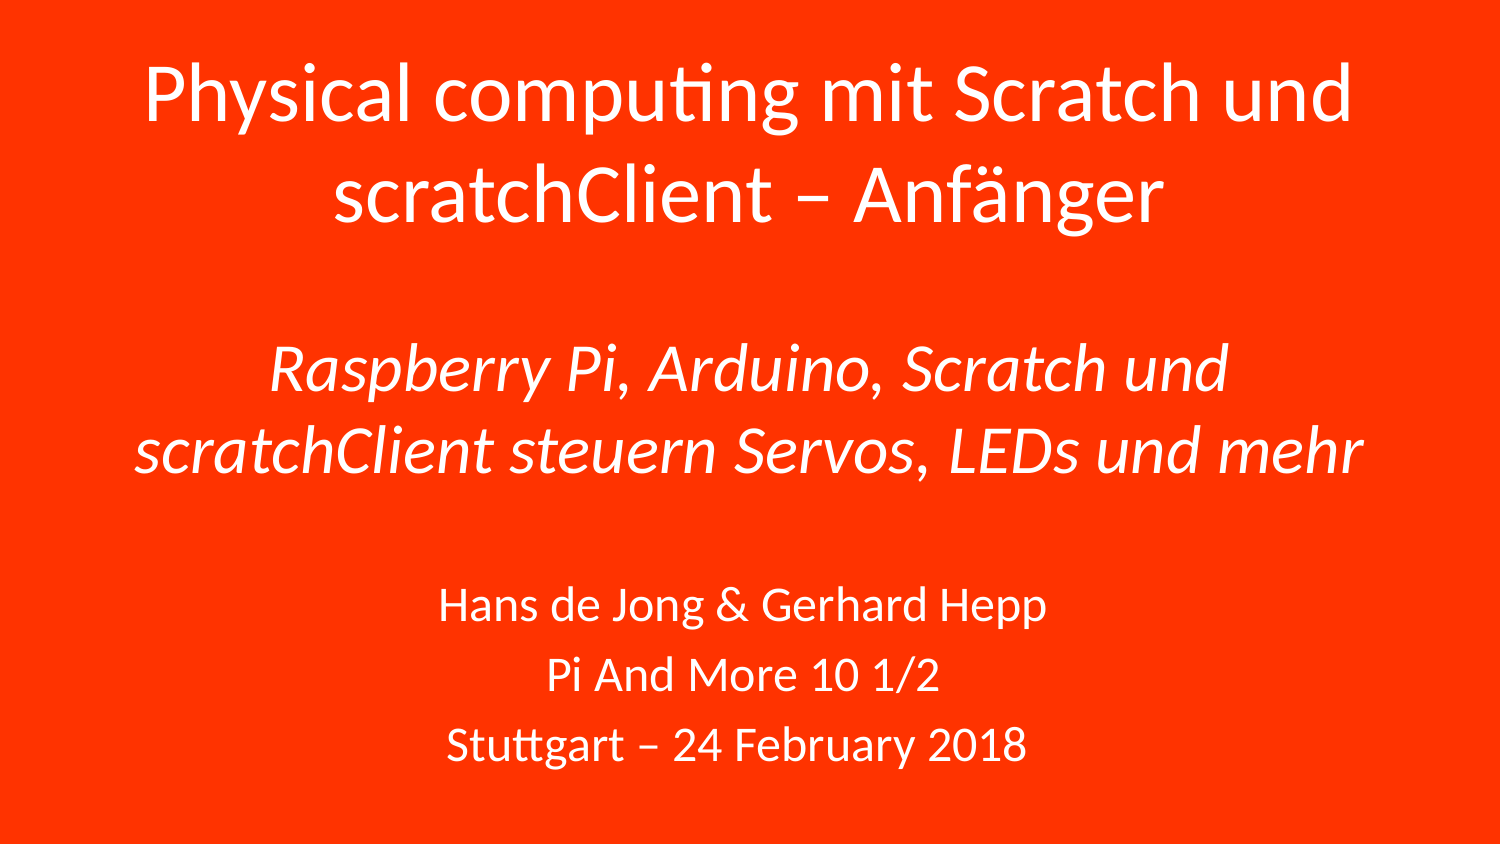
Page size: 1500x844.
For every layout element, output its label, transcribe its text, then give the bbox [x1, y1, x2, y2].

subtitle Hans de Jong & Gerhard Hepp Pi And More 10 1/2 Stuttgart – 24 February 2018 [218, 563, 1269, 780]
title Physical computing mit Scratch und scratchClient – Anfänger Raspberry Pi, Arduino, Scratch und scratchClient steuern Servos, LEDs und mehr [112, 8, 1388, 517]
